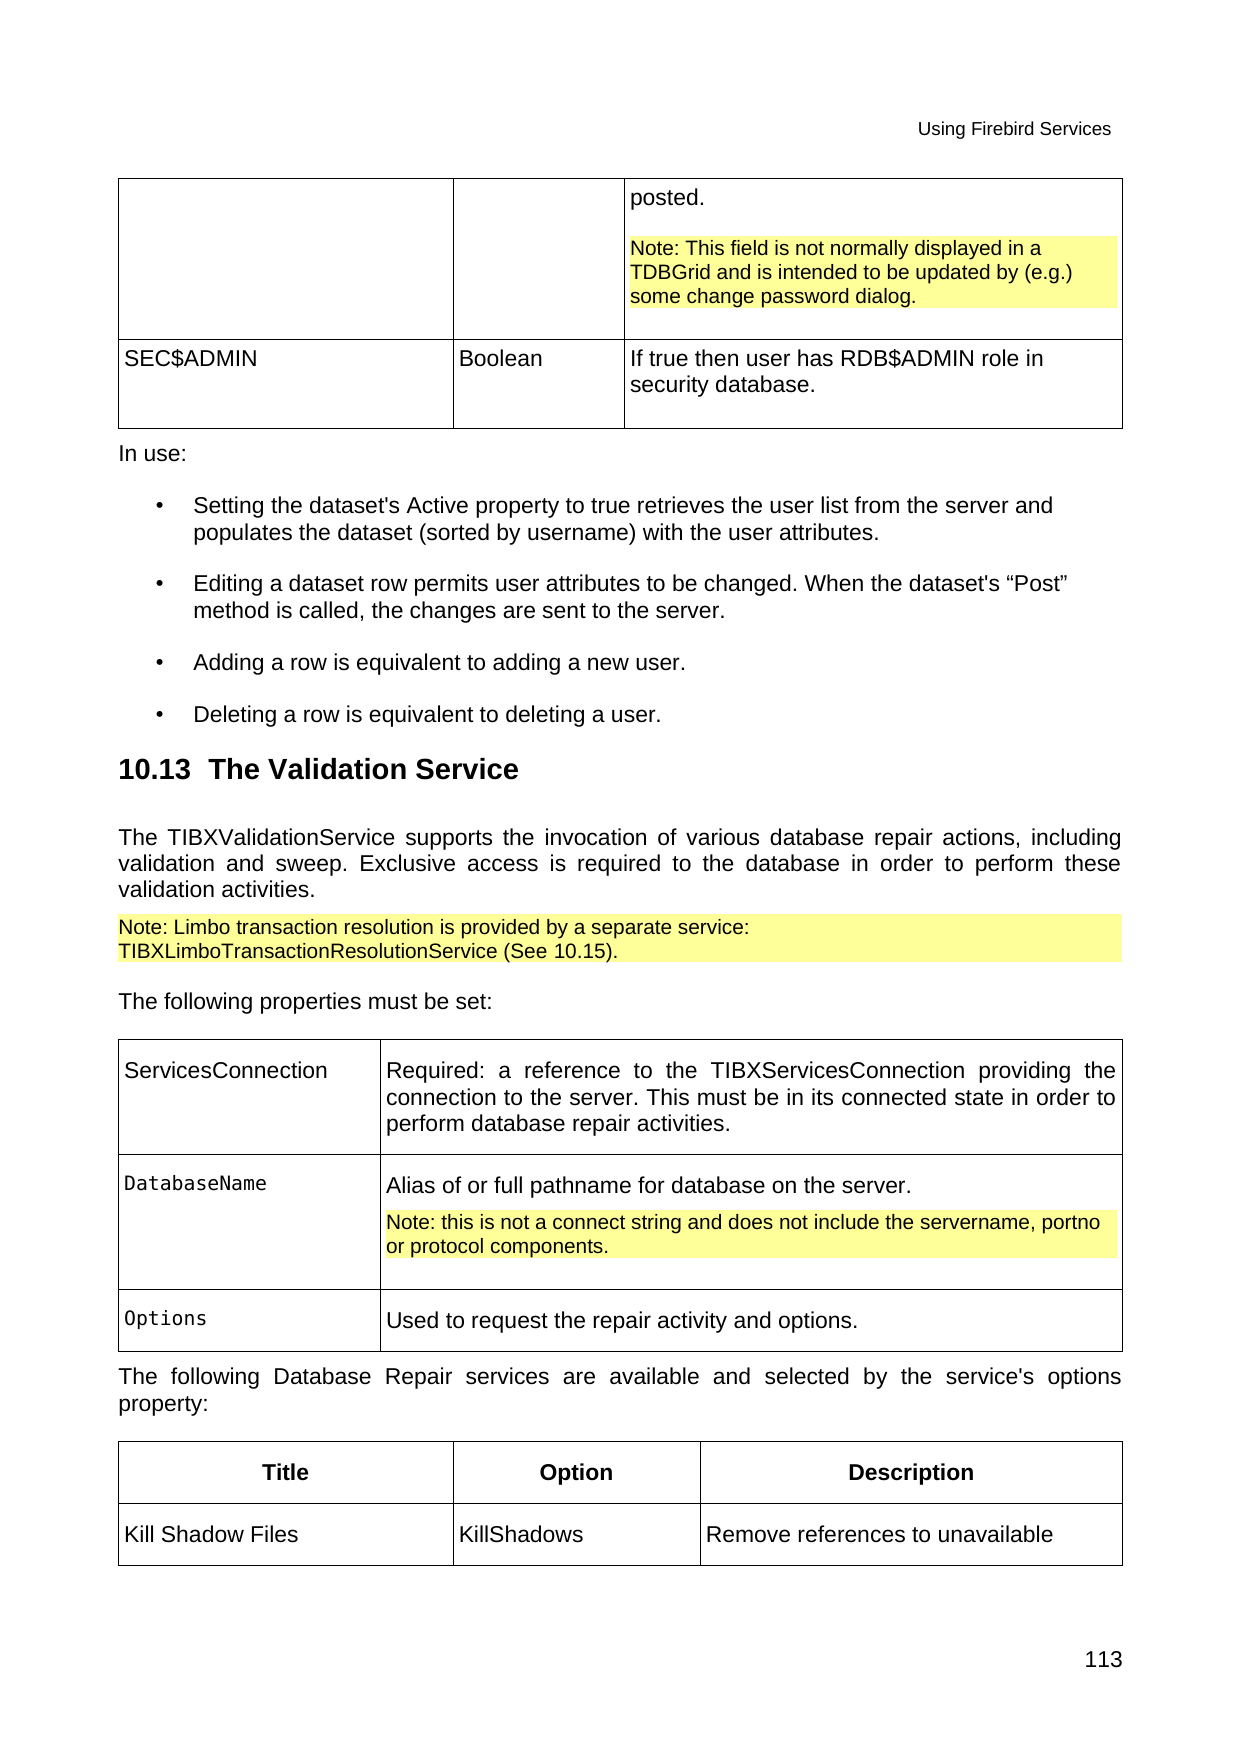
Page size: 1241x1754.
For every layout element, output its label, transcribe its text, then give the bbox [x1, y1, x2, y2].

table_cell Used to request the repair activity and options. [381, 1290, 1122, 1351]
table_header Title [119, 1442, 453, 1503]
list Deleting a row is equivalent to deleting a user. [156, 701, 1122, 727]
table_cell posted. Note: This field is not normally displayed in a TDBGrid and is intended to be updated by (e.g.) some change password dialog. [625, 179, 1122, 339]
table_cell Boolean [454, 340, 624, 428]
table_header Option [454, 1442, 700, 1503]
table_header Required: a reference to the TIBXServicesConnection providing the connection to the server. This must be in its connected state in order to perform database repair activities. [381, 1040, 1122, 1154]
table_cell If true then user has RDB$ADMIN role in security database. [625, 340, 1122, 428]
table_cell [454, 179, 624, 339]
text The following Database Repair services are available and selected by the service's options property: [118, 1363, 1122, 1416]
table_cell Alias of or full pathname for database on the server. Note: this is not a connect string and does not include the servername, portno or protocol components. [381, 1155, 1122, 1289]
table_header ServicesConnection [119, 1040, 380, 1154]
table_cell Kill Shadow Files [119, 1504, 453, 1565]
text In use: [118, 440, 1122, 467]
table_cell DatabaseName [119, 1155, 380, 1289]
text Note: Limbo transaction resolution is provided by a separate service: TIBXLimboTransactionResolutionService (See 10.15). [118, 914, 1122, 962]
table_cell Remove references to unavailable [701, 1504, 1122, 1565]
table_header Description [701, 1442, 1122, 1503]
text The TIBXValidationService supports the invocation of various database repair actions, including validation and sweep. Exclusive access is required to the database in order to perform these validation activities. [118, 823, 1122, 902]
subtitle The Validation Service [118, 752, 1122, 786]
list Setting the dataset's Active property to true retrieves the user list from the server and populates the dataset (sorted by username) with the user attributes. [156, 492, 1122, 545]
list Editing a dataset row permits user attributes to be changed. When the dataset's “Post” method is called, the changes are sent to the server. [156, 570, 1122, 623]
table_cell [119, 179, 453, 339]
list Adding a row is equivalent to adding a new user. [156, 649, 1122, 675]
table_cell KillShadows [454, 1504, 700, 1565]
table_cell Options [119, 1290, 380, 1351]
table_cell SEC$ADMIN [119, 340, 453, 428]
text The following properties must be set: [118, 988, 1122, 1014]
